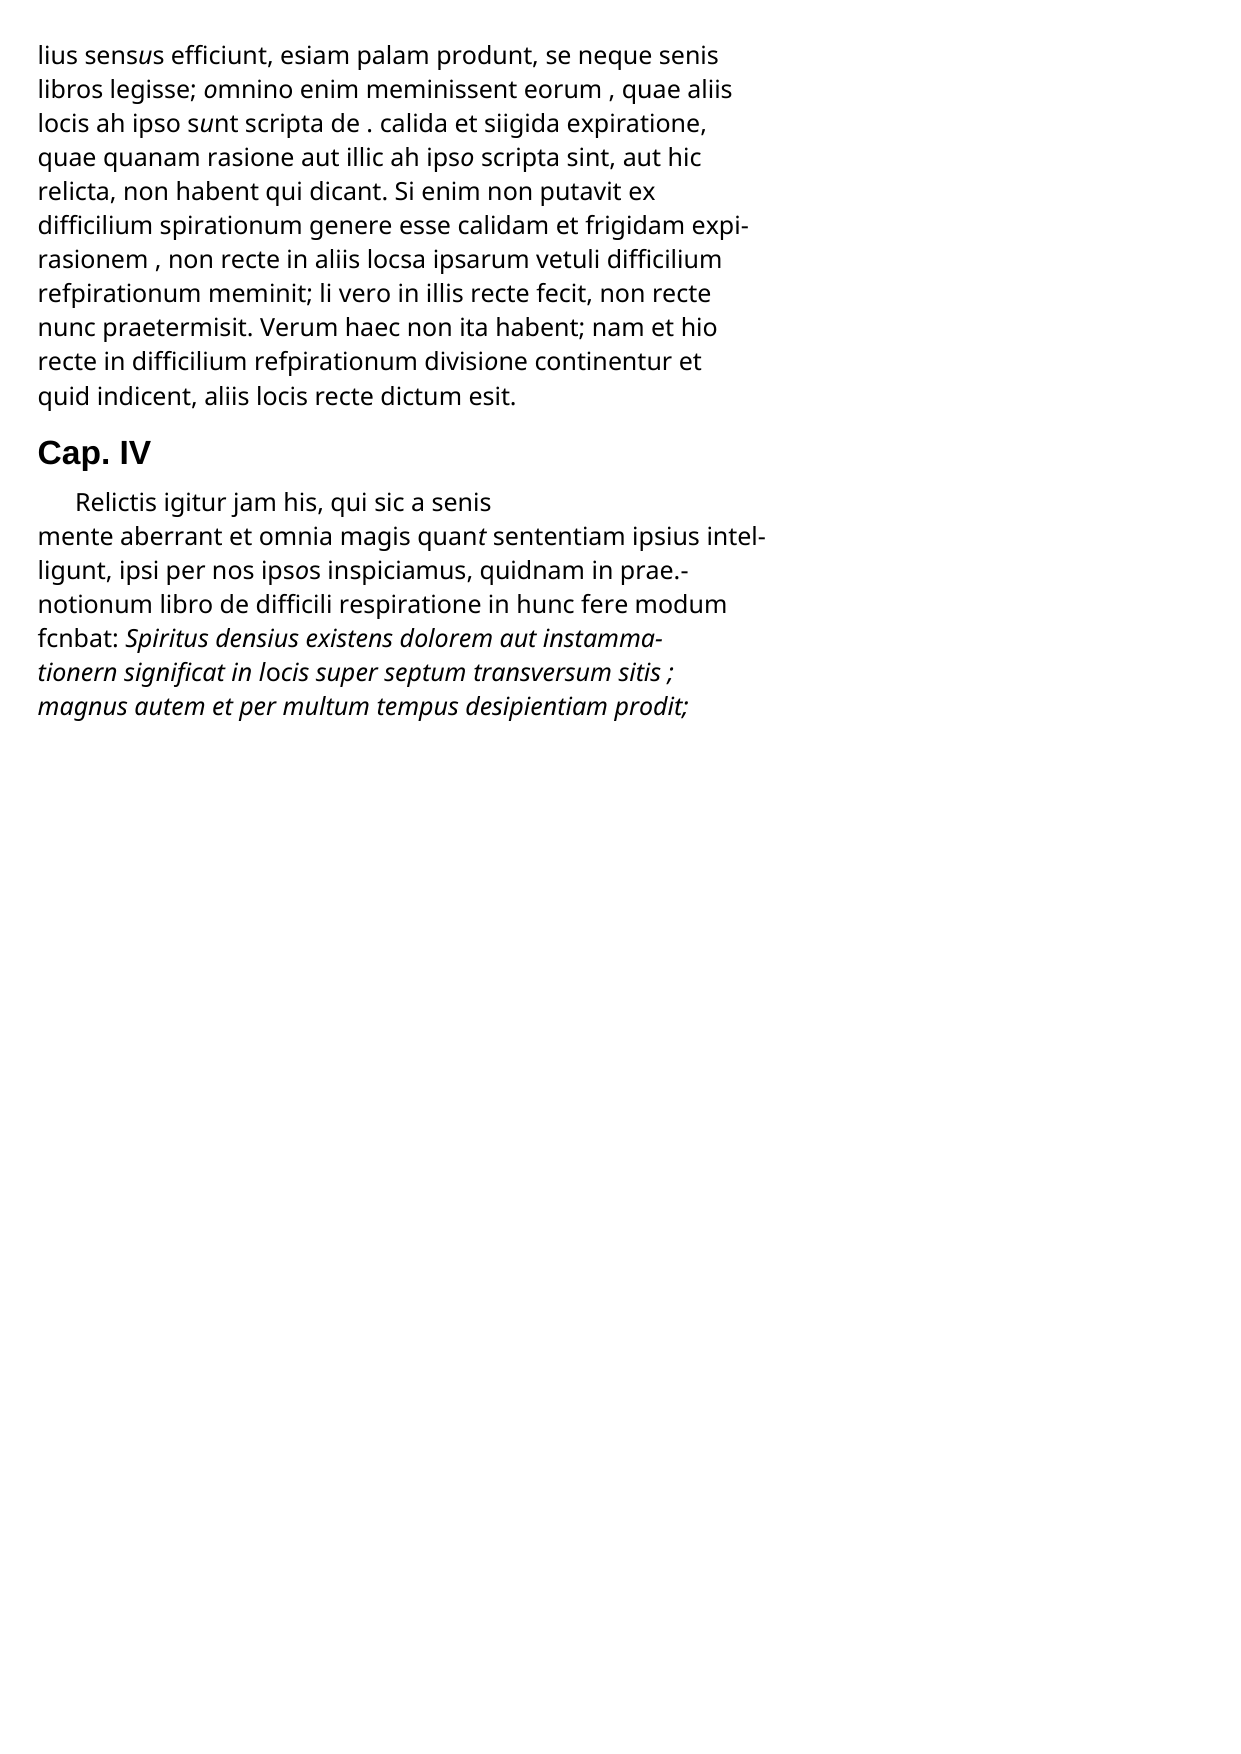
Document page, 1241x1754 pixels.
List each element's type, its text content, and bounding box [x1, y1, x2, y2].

subtitle Cap. IV [37, 433, 1203, 472]
text Relictis igitur jam his, qui sic a senis mente aberrant et omnia magis quant sententiam ipsius intel- ligunt, ipsi per nos ipsos inspiciamus, quidnam in prae.- notionum libro de difficili respiratione in hunc fere modum fcnbat: Spiritus densius existens dolorem aut instamma- tionern significat in locis super septum transversum sitis ; magnus autem et per multum tempus desipientiam prodit; [37, 484, 1203, 723]
text lius sensus efficiunt, esiam palam produnt, se neque senis libros legisse; omnino enim meminissent eorum , quae aliis locis ah ipso sunt scripta de . calida et siigida expiratione, quae quanam rasione aut illic ah ipso scripta sint, aut hic relicta, non habent qui dicant. Si enim non putavit ex difficilium spirationum genere esse calidam et frigidam expi- rasionem , non recte in aliis locsa ipsarum vetuli difficilium refpirationum meminit; li vero in illis recte fecit, non recte nunc praetermisit. Verum haec non ita habent; nam et hio recte in difficilium refpirationum divisione continentur et quid indicent, aliis locis recte dictum esit. [37, 37, 1203, 412]
